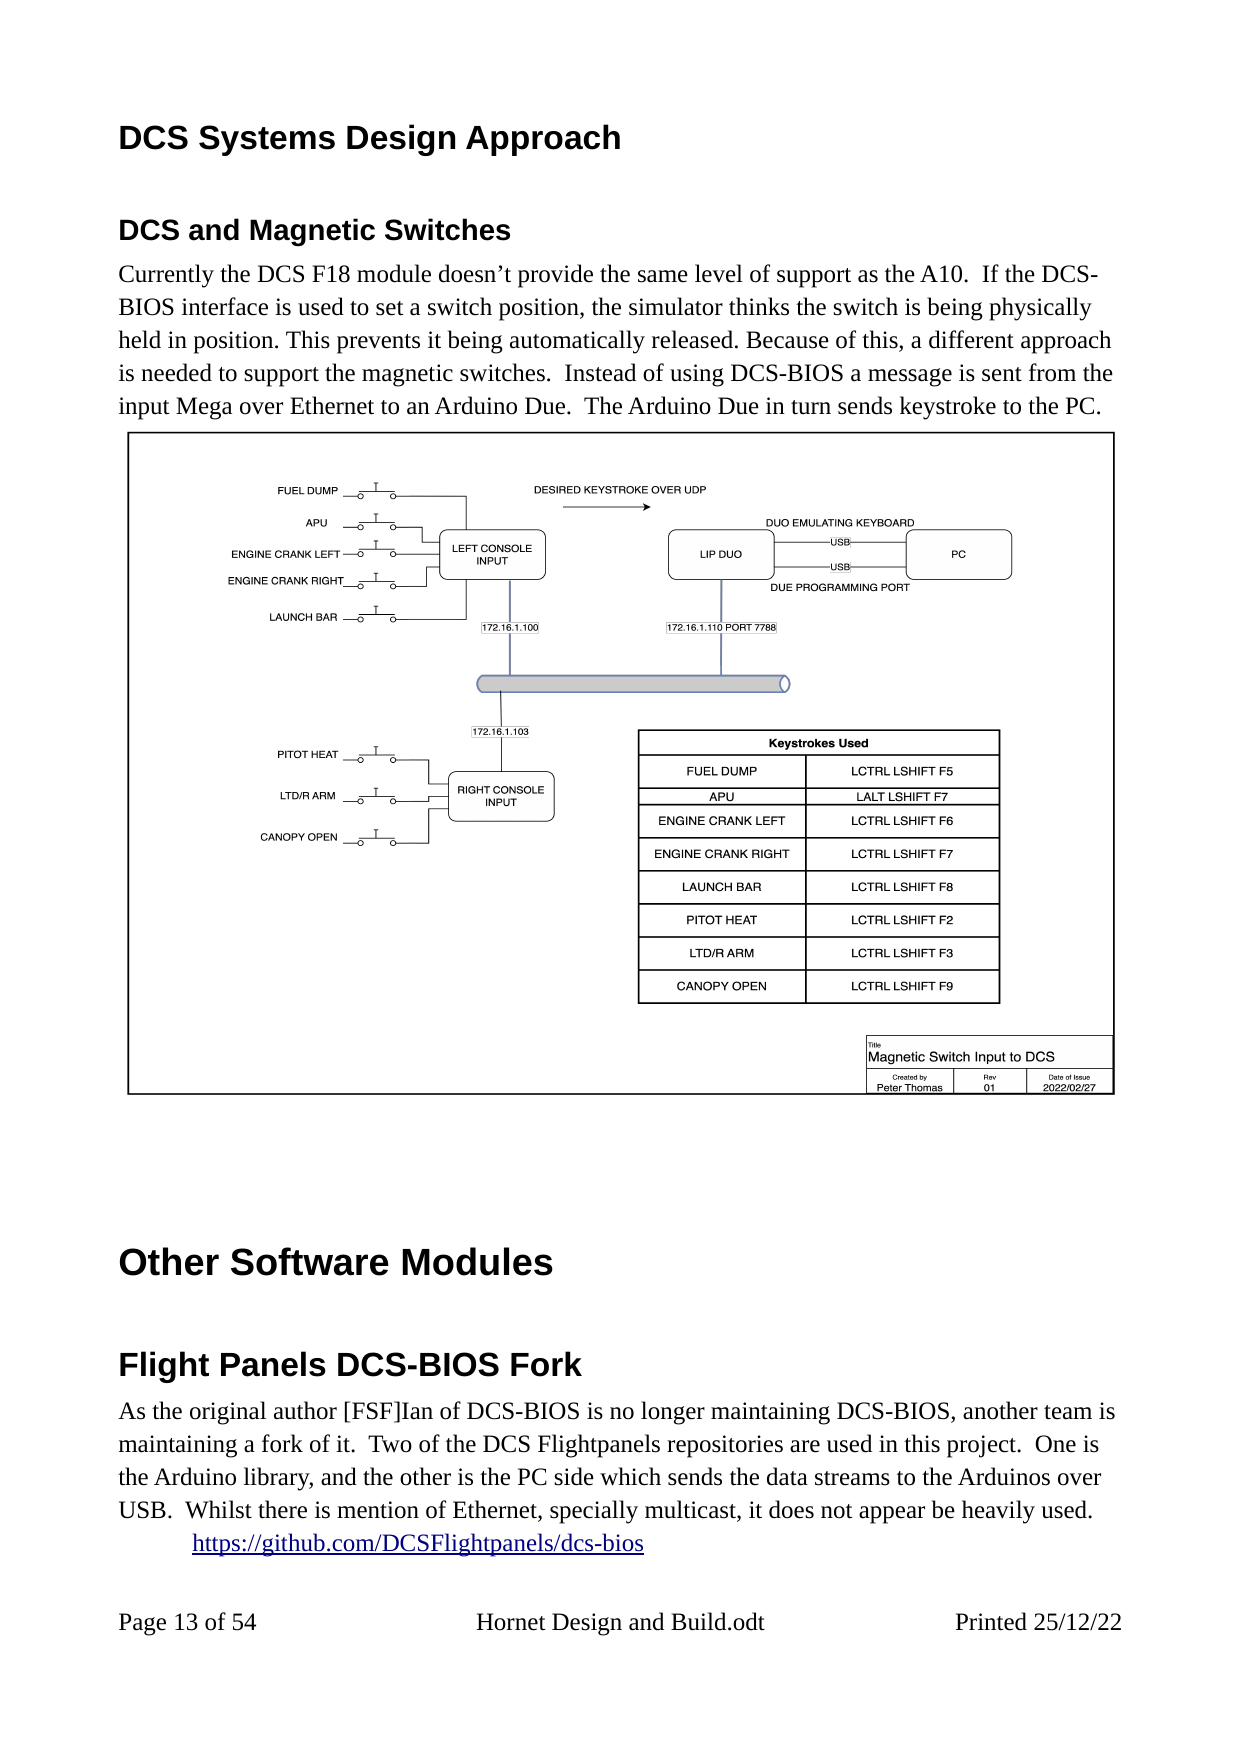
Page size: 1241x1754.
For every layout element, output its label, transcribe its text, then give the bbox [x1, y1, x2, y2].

subtitle Other Software Modules [118, 1239, 1122, 1283]
text https://github.com/DCSFlightpanels/dcs-bios [118, 1528, 1122, 1557]
subtitle DCS and Magnetic Switches [118, 213, 1122, 246]
subtitle DCS Systems Design Approach [118, 118, 1122, 157]
text As the original author [FSF]Ian of DCS-BIOS is no longer maintaining DCS-BIOS, another team is maintaining a fork of it. Two of the DCS Flightpanels repositories are used in this project. One is the Arduino library, and the other is the PC side which sends the data streams to the Arduinos over USB. Whilst there is mention of Ethernet, specially multicast, it does not appear be heavily used. [118, 1396, 1122, 1524]
text Currently the DCS F18 module doesn’t provide the same level of support as the A10. If the DCS-BIOS interface is used to set a switch position, the simulator thinks the switch is being physically held in position. This prevents it being automatically released. Because of this, a different approach is needed to support the magnetic switches. Instead of using DCS-BIOS a message is sent from the input Mega over Ethernet to an Arduino Due. The Arduino Due in turn sends keystroke to the PC. [118, 259, 1122, 420]
subtitle Flight Panels DCS-BIOS Fork [118, 1345, 1122, 1384]
